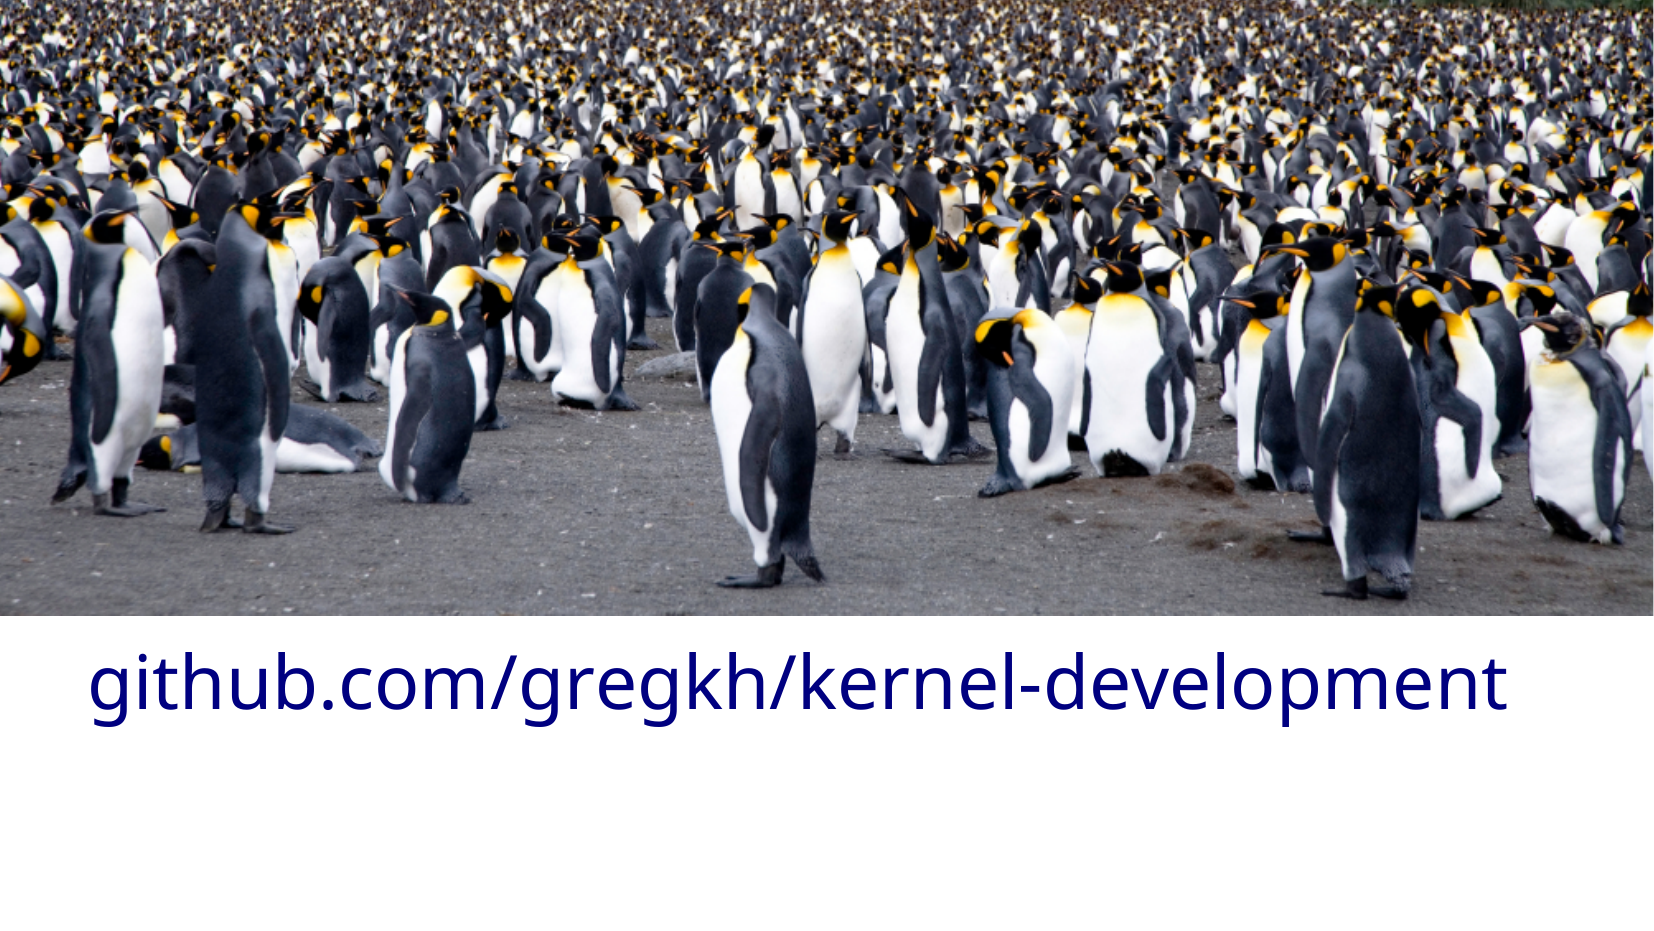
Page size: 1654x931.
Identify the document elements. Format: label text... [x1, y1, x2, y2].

text_box github.com/gregkh/kernel-development [72, 622, 1609, 727]
picture [0, 0, 1654, 616]
